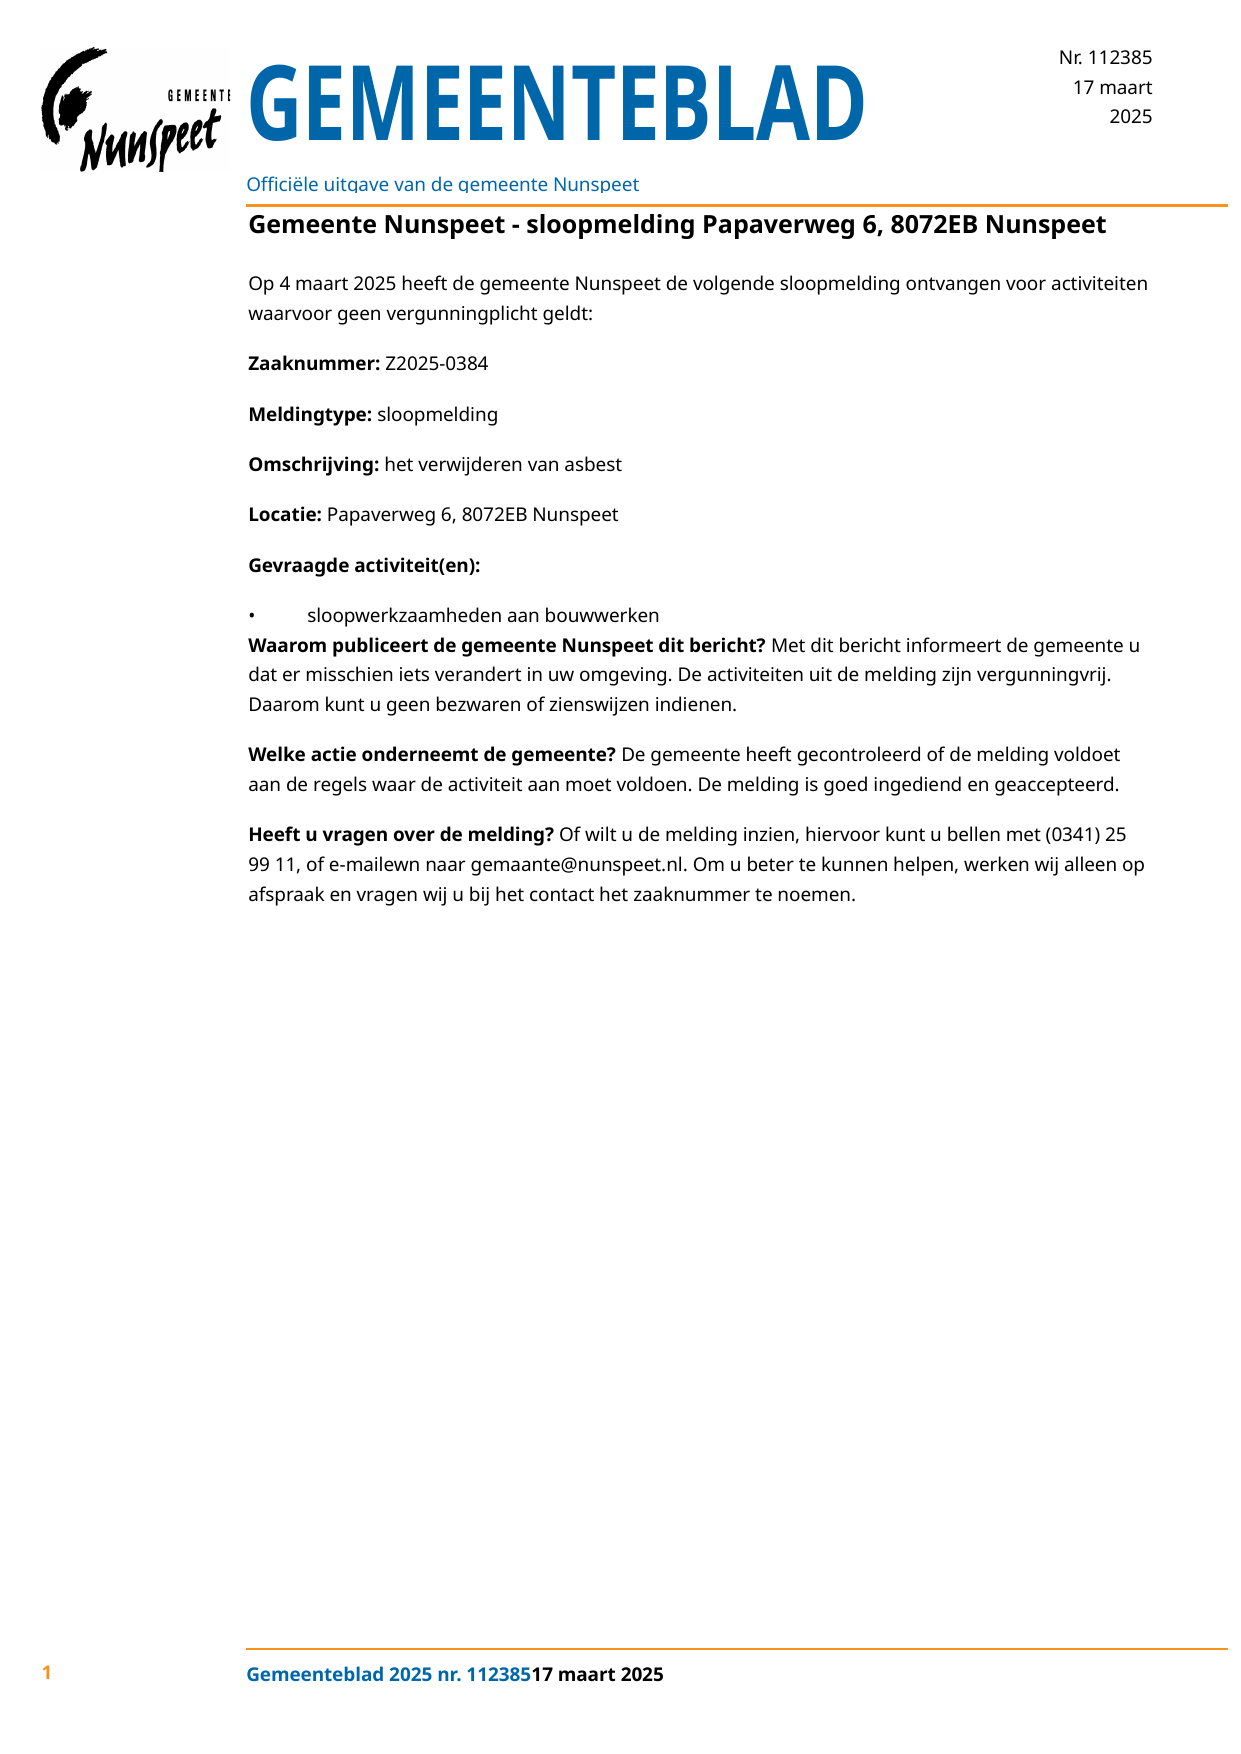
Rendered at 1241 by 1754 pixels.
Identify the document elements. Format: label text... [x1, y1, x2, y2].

text Meldingtype: sloopmelding [248, 401, 1152, 426]
text Waarom publiceert de gemeente Nunspeet dit bericht? Met dit bericht informeert de gemeente u dat er misschien iets verandert in uw omgeving. De activiteiten uit de melding zijn vergunningvrij. Daarom kunt u geen bezwaren of zienswijzen indienen. [248, 632, 1152, 717]
text Zaaknummer: Z2025-0384 [248, 350, 1152, 376]
text Op 4 maart 2025 heeft de gemeente Nunspeet de volgende sloopmelding ontvangen voor activiteiten waarvoor geen vergunningplicht geldt: [248, 270, 1152, 326]
text Omschrijving: het verwijderen van asbest [248, 451, 1152, 477]
text Heeft u vragen over de melding? Of wilt u de melding inzien, hiervoor kunt u bellen met (0341) 25 99 11, of e-mailewn naar gemaante@nunspeet.nl. Om u beter te kunnen helpen, werken wij alleen op afspraak en vragen wij u bij het contact het zaaknummer te noemen. [248, 822, 1152, 906]
text Gevraagde activiteit(en): [248, 552, 1152, 578]
list sloopwerkzaamheden aan bouwwerken [248, 602, 1152, 628]
text Locatie: Papaverweg 6, 8072EB Nunspeet [248, 502, 1152, 527]
text Welke actie onderneemt de gemeente? De gemeente heeft gecontroleerd of de melding voldoet aan de regels waar de activiteit aan moet voldoen. De melding is goed ingediend en geaccepteerd. [248, 742, 1152, 797]
picture [41, 47, 231, 172]
text Gemeente Nunspeet - sloopmelding Papaverweg 6, 8072EB Nunspeet [248, 207, 1152, 241]
